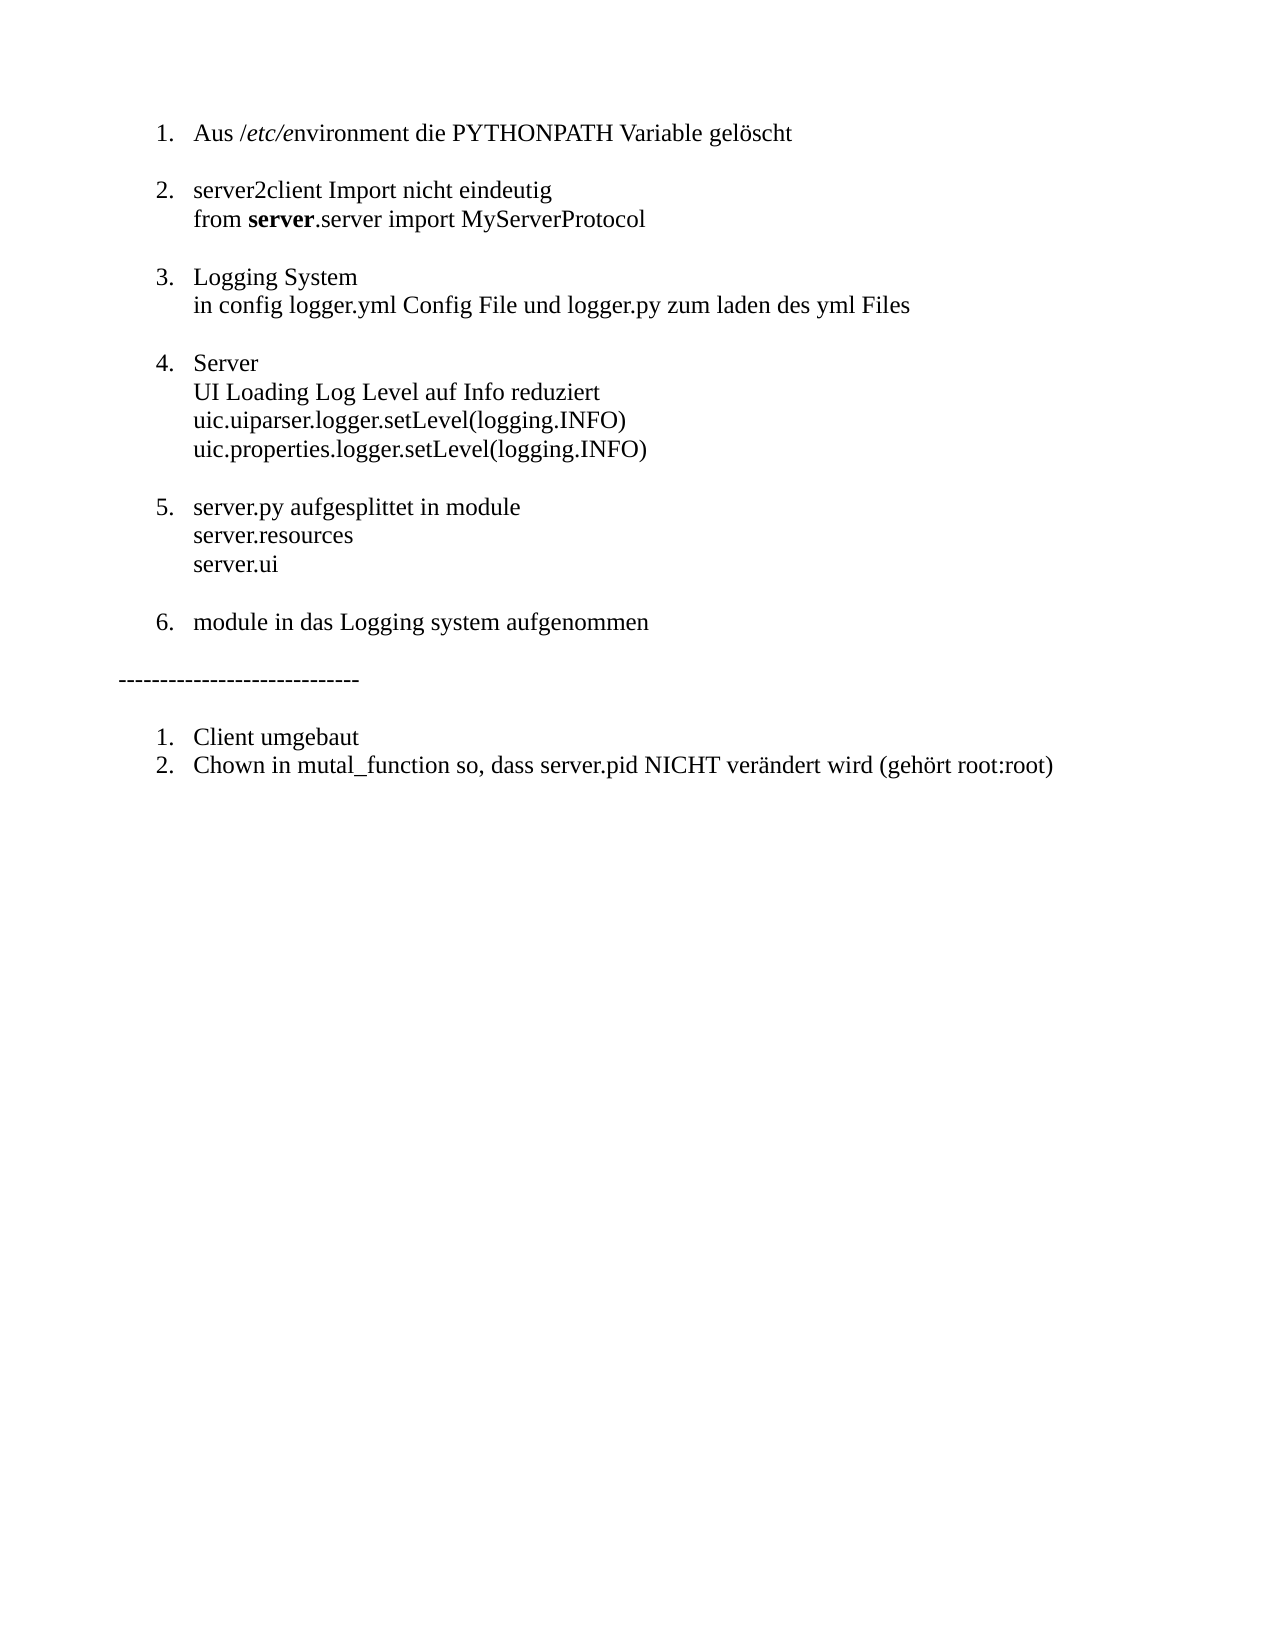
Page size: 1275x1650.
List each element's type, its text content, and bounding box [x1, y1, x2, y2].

list Aus /etc/environment die PYTHONPATH Variable gelöscht [156, 118, 1157, 147]
list Logging System in config logger.yml Config File und logger.py zum laden des yml Files [156, 262, 1157, 319]
list server.py aufgesplittet in module server.resources server.ui [156, 492, 1157, 578]
list Server UI Loading Log Level auf Info reduziert uic.uiparser.logger.setLevel(logging.INFO) uic.properties.logger.setLevel(logging.INFO) [156, 348, 1157, 463]
text ----------------------------- [118, 664, 1157, 693]
list Chown in mutal_function so, dass server.pid NICHT verändert wird (gehört root:root) [156, 751, 1157, 779]
list Client umgebaut [156, 722, 1157, 751]
list server2client Import nicht eindeutig from server.server import MyServerProtocol [156, 176, 1157, 233]
list module in das Logging system aufgenommen [156, 607, 1157, 636]
